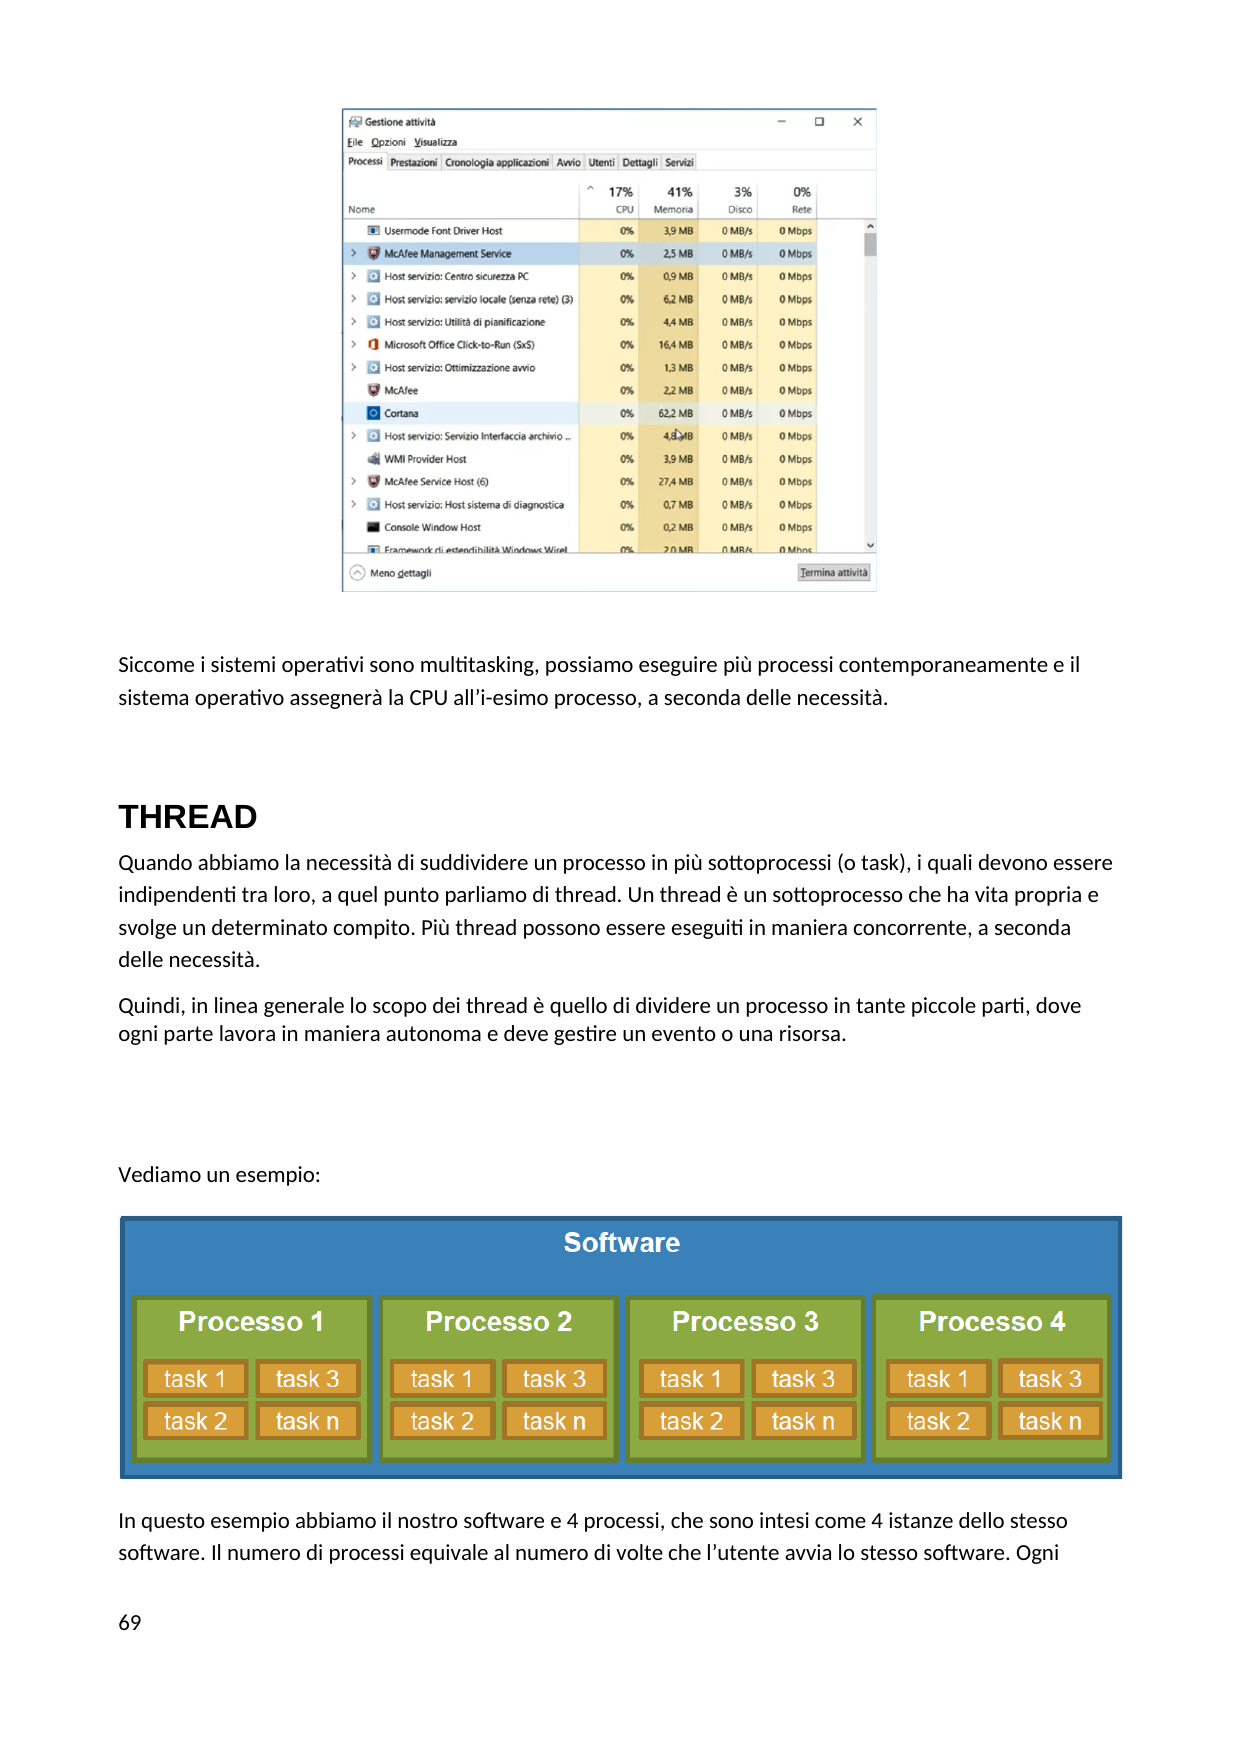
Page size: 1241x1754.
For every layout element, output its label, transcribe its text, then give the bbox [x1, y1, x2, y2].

subtitle THREAD [118, 797, 1122, 836]
text Quindi, in linea generale lo scopo dei thread è quello di dividere un processo in tante piccole parti, dove ogni parte lavora in maniera autonoma e deve gestire un evento o una risorsa. [118, 992, 1122, 1048]
text Quando abbiamo la necessità di suddividere un processo in più sottoprocessi (o task), i quali devono essere indipendenti tra loro, a quel punto parliamo di thread. Un thread è un sottoprocesso che ha vita propria e svolge un determinato compito. Più thread possono essere eseguiti in maniera concorrente, a seconda delle necessità. [118, 848, 1122, 973]
picture [341, 108, 877, 592]
text Siccome i sistemi operativi sono multitasking, possiamo eseguire più processi contemporaneamente e il sistema operativo assegnerà la CPU all’i-esimo processo, a seconda delle necessità. [118, 651, 1122, 711]
picture [118, 1215, 1123, 1479]
text Vediamo un esempio: [118, 1160, 1122, 1188]
text In questo esempio abbiamo il nostro software e 4 processi, che sono intesi come 4 istanze dello stesso software. Il numero di processi equivale al numero di volte che l’utente avvia lo stesso software. Ogni [118, 1506, 1122, 1566]
